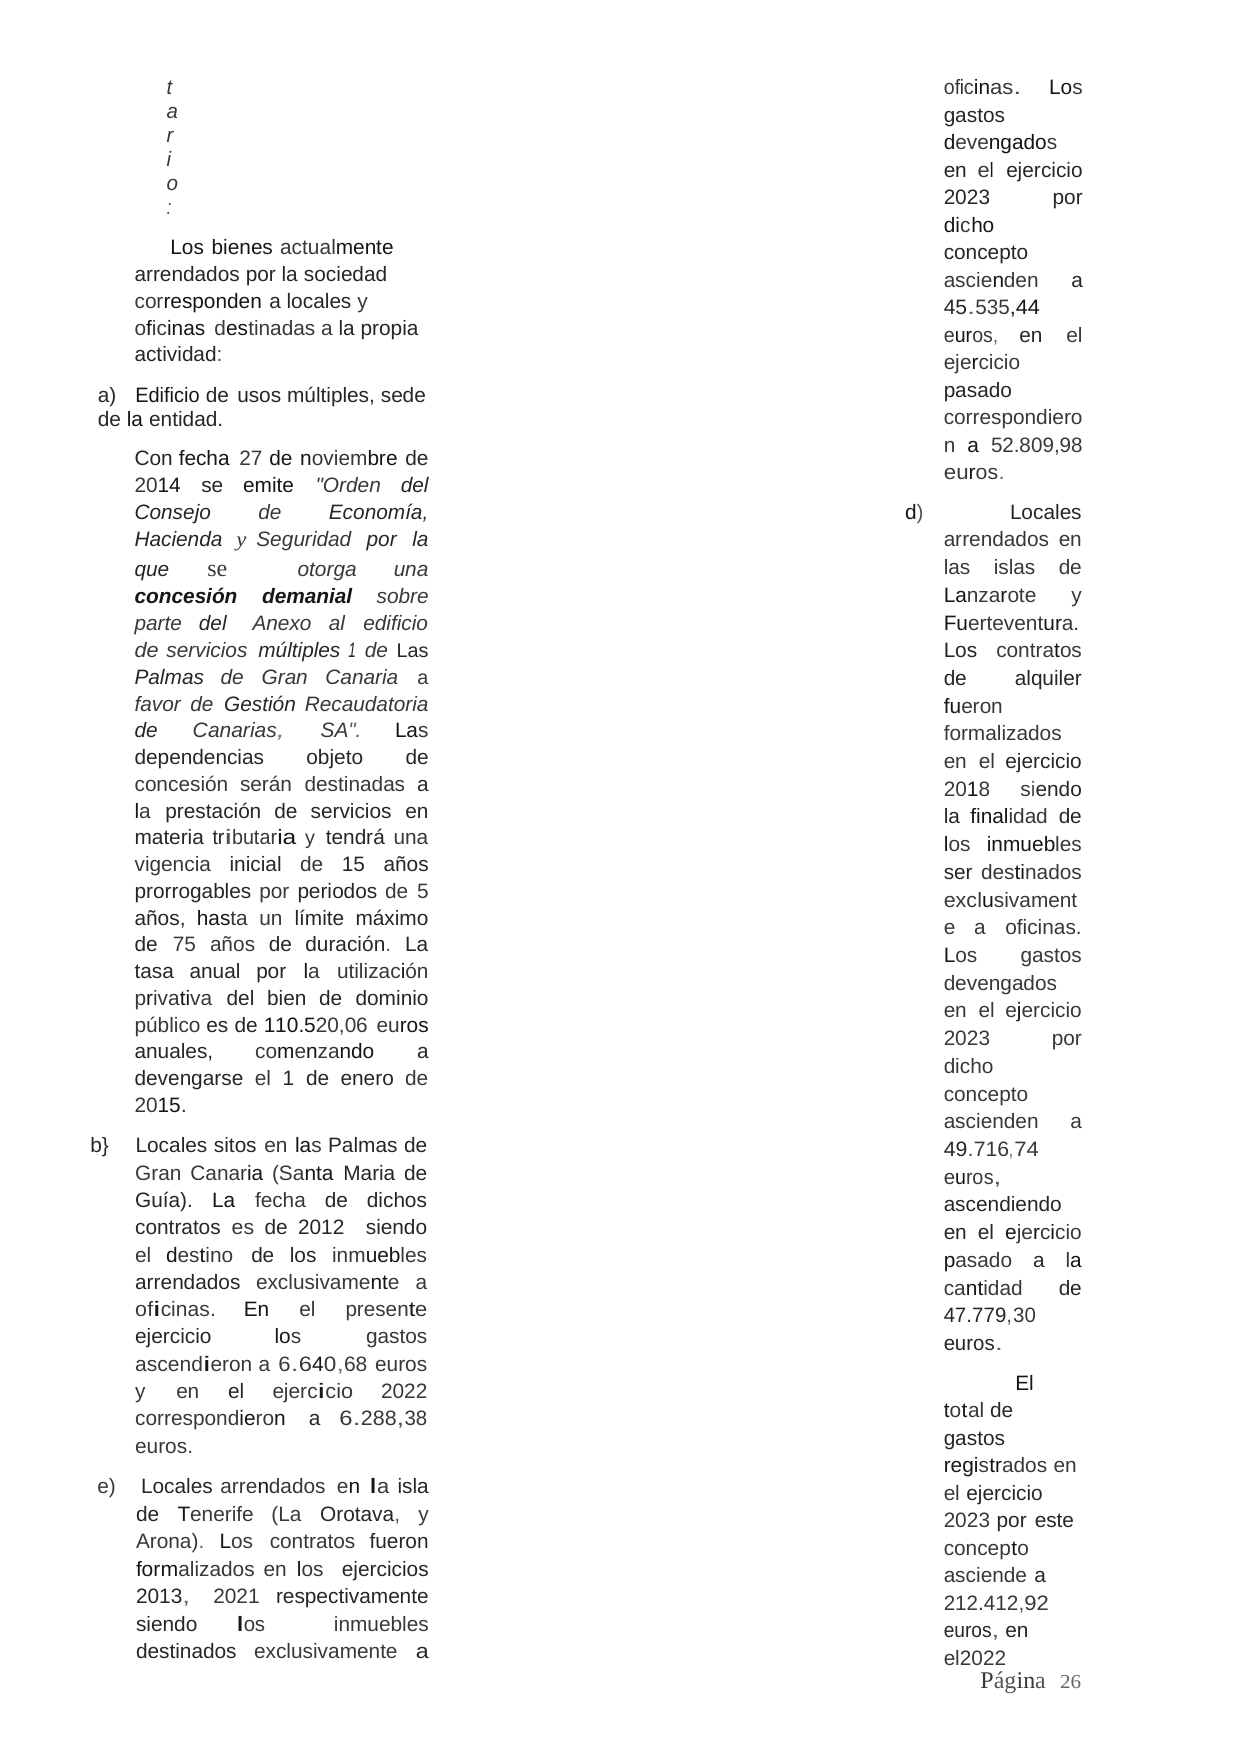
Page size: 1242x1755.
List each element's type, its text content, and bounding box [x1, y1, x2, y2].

text oficinas. Los gastos devengados en el ejercicio 2023 por dicho concepto ascienden a 45.535,44 euros, en el ejercicio pasado correspondieron a 52.809,98 euros. [905, 75, 1082, 484]
text Con fecha 27 de noviembre de 2014 se emite "Orden del Consejo de Economía, Hacienda y Seguridad por la que se otorga una concesión demanial sobre parte del Anexo al edificio de servicios múltiples 1 de Las Palmas de Gran Canaria a favor de Gestión Recaudatoria de Canarias, SA". Las dependencias objeto de concesión serán destinadas a la prestación de servicios en materia tributaria y tendrá una vigencia inicial de 15 años prorrogables por periodos de 5 años, hasta un límite máximo de 75 años de duración. La tasa anual por la utilización privativa del bien de dominio público es de 110.520,06 euros anuales, comenzando a devengarse el 1 de enero de 2015. [134, 446, 428, 1117]
text Los bienes actualmente arrendados por la sociedad corresponden a locales y oficinas destinadas a la propia actividad: [134, 235, 426, 366]
text b} Locales sitos en las Palmas de Gran Canaria (Santa Maria de Guía). La fecha de dichos contratos es de 2012 siendo el destino de los inmuebles arrendados exclusivamente a oficinas. En el presente ejercicio los gastos ascendieron a 6.640,68 euros y en el ejercicio 2022 correspondieron a 6.288,38 euros. [90, 1133, 427, 1457]
text El total de gastos registrados en el ejercicio 2023 por este concepto asciende a 212.412,92 euros, en el2022 [943, 1370, 1082, 1669]
text d) Locales arrendados en las islas de Lanzarote y Fuerteventura. Los contratos de alquiler fueron formalizados en el ejercicio 2018 siendo la finalidad de los inmuebles ser destinados exclusivamente a oficinas. Los gastos devengados en el ejercicio 2023 por dicho concepto ascienden a 49.716,74 euros, ascendiendo en el ejercicio pasado a la cantidad de 47.779,30 euros. [905, 499, 1082, 1355]
text e) Locales arrendados en la isla de Tenerife (La Orotava, y Arona). Los contratos fueron formalizados en los ejercicios 2013, 2021 respectivamente siendo los inmuebles destinados exclusivamente a [97, 1474, 428, 1663]
text a) Edificio de usos múltiples, sede de la entidad. [98, 383, 442, 431]
